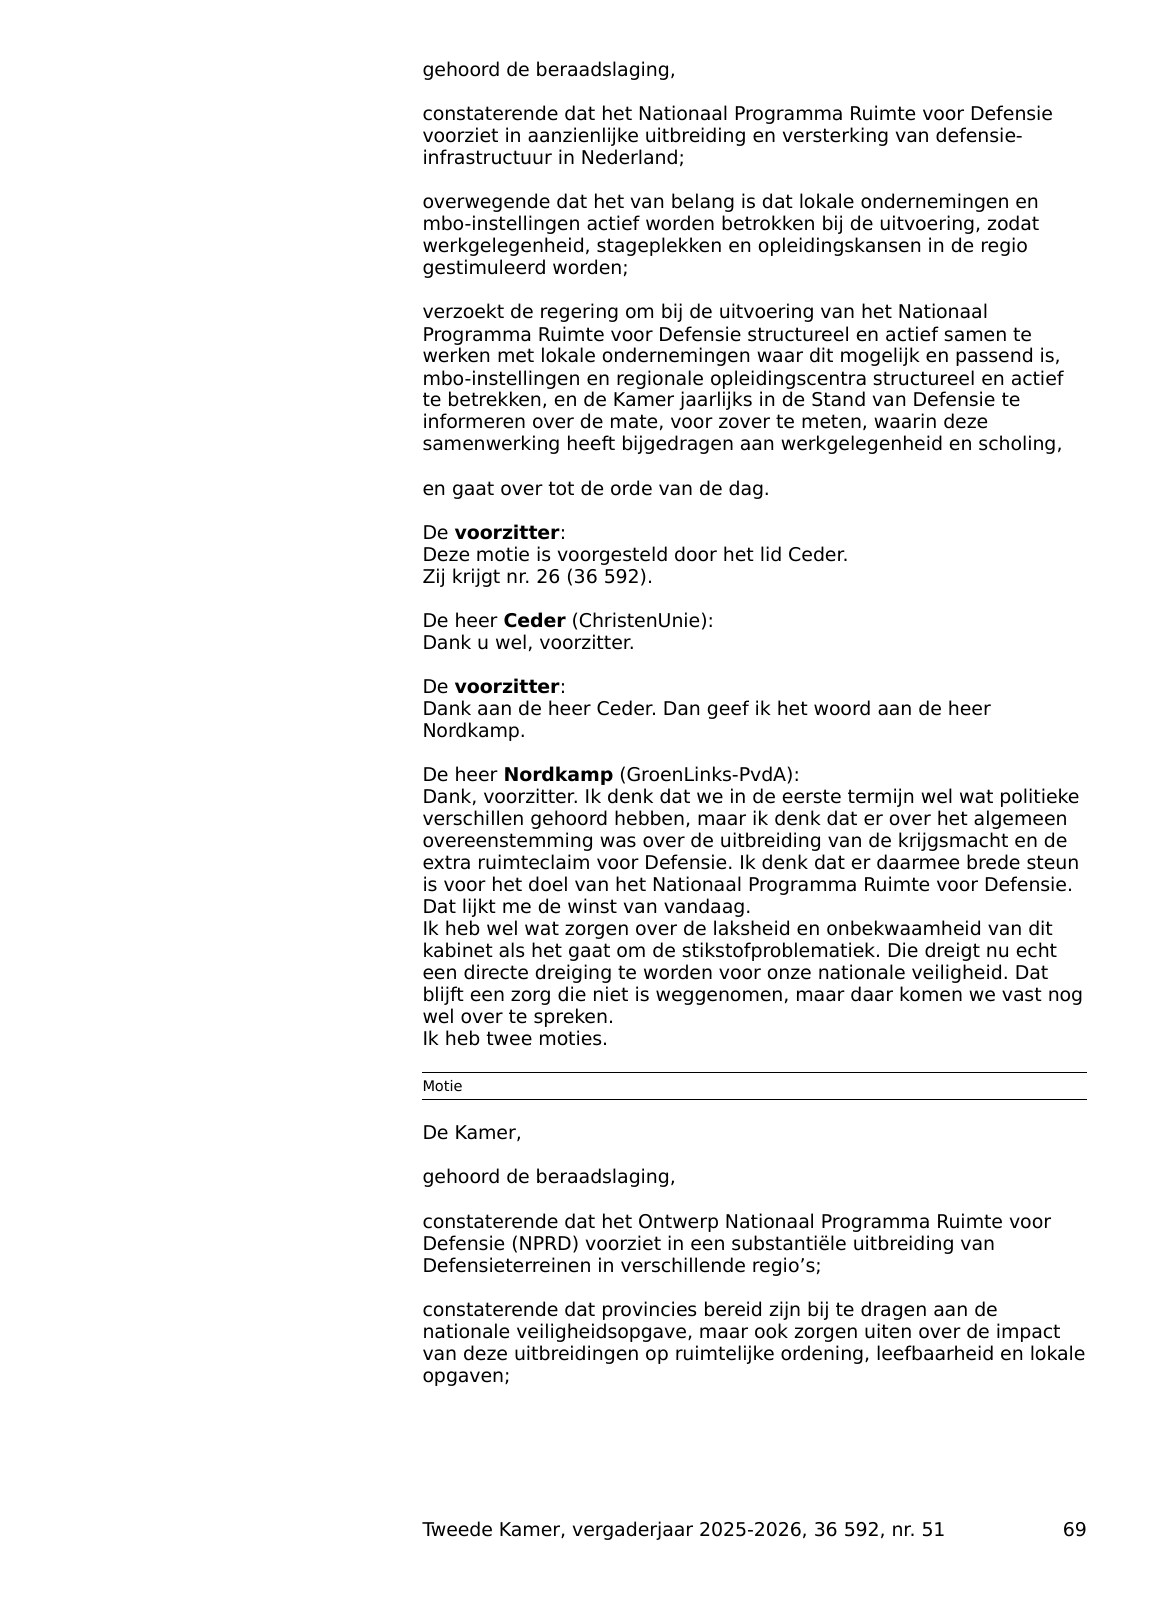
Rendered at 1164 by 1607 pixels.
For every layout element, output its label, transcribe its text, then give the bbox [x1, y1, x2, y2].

text Ik heb twee moties. [422, 1028, 1087, 1050]
text Dank, voorzitter. Ik denk dat we in de eerste termijn wel wat politieke verschillen gehoord hebben, maar ik denk dat er over het algemeen overeenstemming was over de uitbreiding van de krijgsmacht en de extra ruimteclaim voor Defensie. Ik denk dat er daarmee brede steun is voor het doel van het Nationaal Programma Ruimte voor Defensie. Dat lijkt me de winst van vandaag. [422, 786, 1087, 918]
text verzoekt de regering om bij de uitvoering van het Nationaal Programma Ruimte voor Defensie structureel en actief samen te werken met lokale ondernemingen waar dit mogelijk en passend is, mbo-instellingen en regionale opleidingscentra structureel en actief te betrekken, en de Kamer jaarlijks in de Stand van Defensie te informeren over de mate, voor zover te meten, waarin deze samenwerking heeft bijgedragen aan werkgelegenheid en scholing, [422, 301, 1087, 455]
text De voorzitter: [422, 676, 1087, 698]
text Dank u wel, voorzitter. [422, 632, 1087, 654]
text constaterende dat het Ontwerp Nationaal Programma Ruimte voor Defensie (NPRD) voorziet in een substantiële uitbreiding van Defensieterreinen in verschillende regio’s; [422, 1211, 1087, 1277]
text constaterende dat provincies bereid zijn bij te dragen aan de nationale veiligheidsopgave, maar ook zorgen uiten over de impact van deze uitbreidingen op ruimtelijke ordening, leefbaarheid en lokale opgaven; [422, 1299, 1087, 1387]
text De Kamer, [422, 1122, 1087, 1144]
text De heer Ceder (ChristenUnie): [422, 610, 1087, 632]
text gehoord de beraadslaging, [422, 1166, 1087, 1188]
text gehoord de beraadslaging, [422, 59, 1087, 81]
text Deze motie is voorgesteld door het lid Ceder. [422, 544, 1087, 566]
text Ik heb wel wat zorgen over de laksheid en onbekwaamheid van dit kabinet als het gaat om de stikstofproblematiek. Die dreigt nu echt een directe dreiging te worden voor onze nationale veiligheid. Dat blijft een zorg die niet is weggenomen, maar daar komen we vast nog wel over te spreken. [422, 918, 1087, 1028]
text en gaat over tot de orde van de dag. [422, 477, 1087, 499]
text constaterende dat het Nationaal Programma Ruimte voor Defensie voorziet in aanzienlijke uitbreiding en versterking van defensie-infrastructuur in Nederland; [422, 103, 1087, 169]
text Zij krijgt nr. 26 (36 592). [422, 566, 1087, 588]
text overwegende dat het van belang is dat lokale ondernemingen en mbo-instellingen actief worden betrokken bij de uitvoering, zodat werkgelegenheid, stageplekken en opleidingskansen in de regio gestimuleerd worden; [422, 191, 1087, 279]
table_header Motie [422, 1073, 1087, 1099]
text De voorzitter: [422, 522, 1087, 544]
text Dank aan de heer Ceder. Dan geef ik het woord aan de heer Nordkamp. [422, 698, 1087, 742]
text De heer Nordkamp (GroenLinks-PvdA): [422, 764, 1087, 786]
